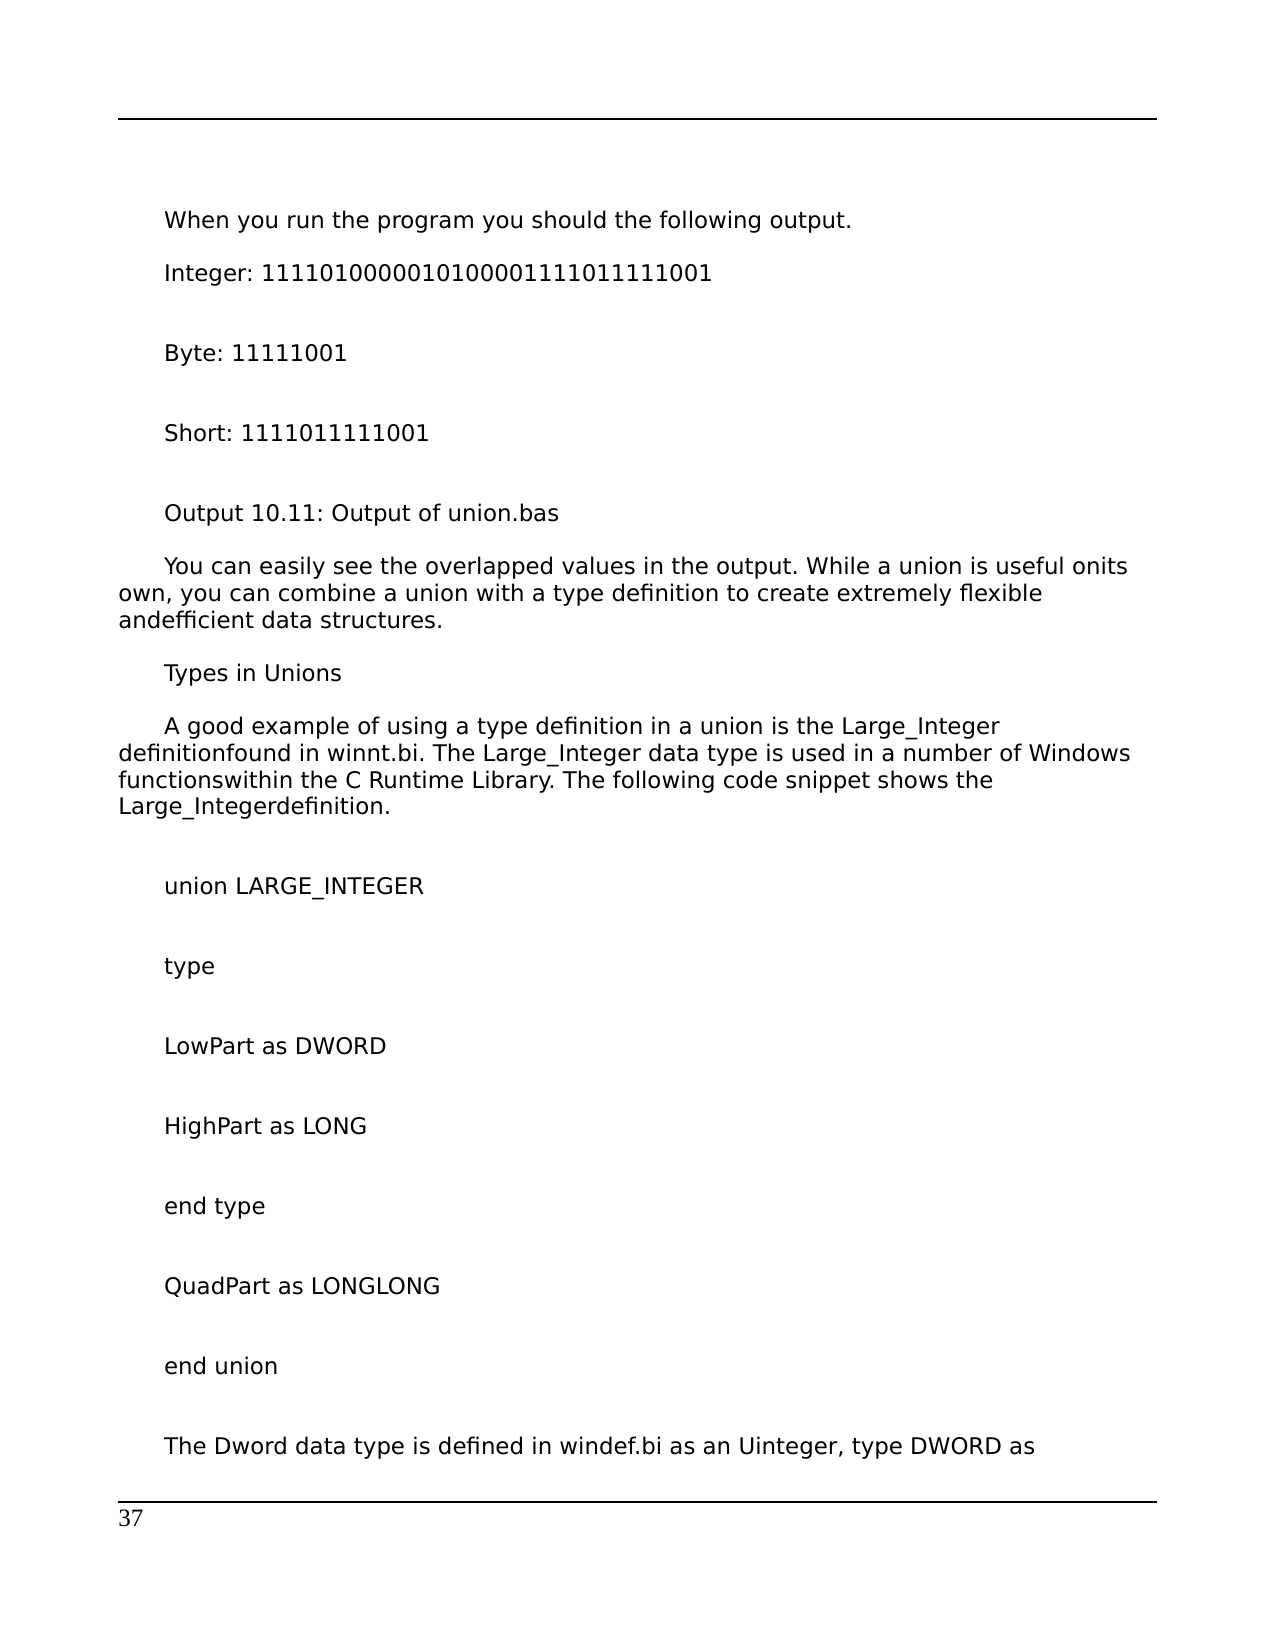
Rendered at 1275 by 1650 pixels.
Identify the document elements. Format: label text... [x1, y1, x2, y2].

text Output 10.11: Output of union.bas [118, 500, 1157, 527]
text type [118, 953, 1157, 980]
text QuadPart as LONGLONG [118, 1273, 1157, 1300]
text The Dword data type is defined in windef.bi as an Uinteger, type DWORD as [118, 1433, 1157, 1460]
text end type [118, 1193, 1157, 1220]
text Byte: 11111001 [118, 340, 1157, 367]
text Types in Unions [118, 660, 1157, 687]
text A good example of using a type definition in a union is the Large_Integer definitionfound in winnt.bi. The Large_Integer data type is used in a number of Windows functionswithin the C Runtime Library. The following code snippet shows the Large_Integerdefinition. [118, 713, 1157, 820]
text You can easily see the overlapped values in the output. While a union is useful onits own, you can combine a union with a type definition to create extremely flexible andefficient data structures. [118, 553, 1157, 633]
text LowPart as DWORD [118, 1033, 1157, 1060]
text union LARGE_INTEGER [118, 873, 1157, 900]
text end union [118, 1353, 1157, 1380]
text Short: 1111011111001 [118, 420, 1157, 447]
text HighPart as LONG [118, 1113, 1157, 1140]
text Integer: 1111010000010100001111011111001 [118, 260, 1157, 287]
text When you run the program you should the following output. [118, 207, 1157, 233]
